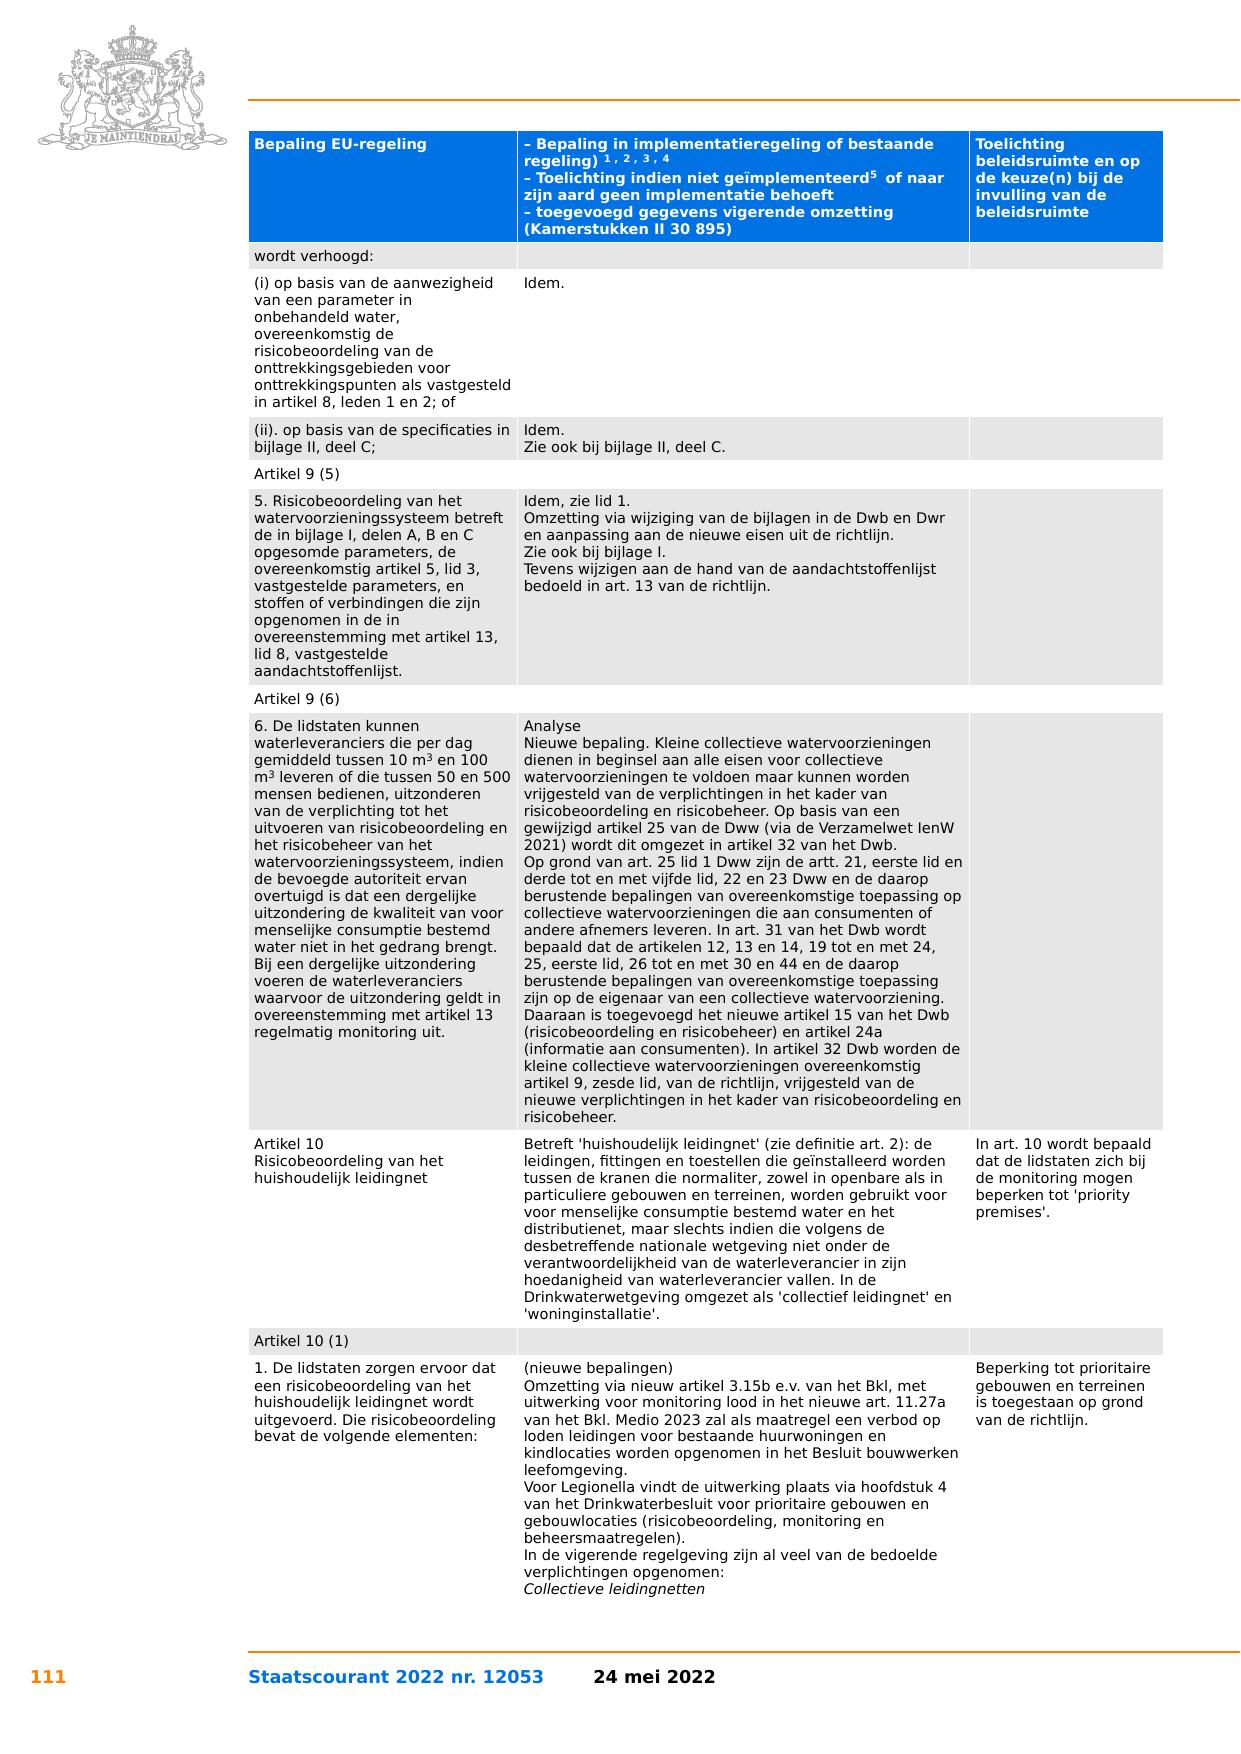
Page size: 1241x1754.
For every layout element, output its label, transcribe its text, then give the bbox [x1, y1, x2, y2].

table_cell 6. De lidstaten kunnen waterleveranciers die per dag gemiddeld tussen 10 m3 en 100 m3 leveren of die tussen 50 en 500 mensen bedienen, uitzonderen van de verplichting tot het uitvoeren van risicobeoordeling en het risicobeheer van het watervoorzieningssysteem, indien de bevoegde autoriteit ervan overtuigd is dat een dergelijke uitzondering de kwaliteit van voor menselijke consumptie bestemd water niet in het gedrang brengt. Bij een dergelijke uitzondering voeren de waterleveranciers waarvoor de uitzondering geldt in overeenstemming met artikel 13 regelmatig monitoring uit. [249, 713, 517, 1130]
table_cell Idem. Zie ook bij bijlage II, deel C. [518, 417, 969, 460]
table_cell (nieuwe bepalingen) Omzetting via nieuw artikel 3.15b e.v. van het Bkl, met uitwerking voor monitoring lood in het nieuwe art. 11.27a van het Bkl. Medio 2023 zal als maatregel een verbod op loden leidingen voor bestaande huurwoningen en kindlocaties worden opgenomen in het Besluit bouwwerken leefomgeving. Voor Legionella vindt de uitwerking plaats via hoofdstuk 4 van het Drinkwaterbesluit voor prioritaire gebouwen en gebouwlocaties (risicobeoordeling, monitoring en beheersmaatregelen). In de vigerende regelgeving zijn al veel van de bedoelde verplichtingen opgenomen: Collectieve leidingnetten [518, 1356, 969, 1603]
table_cell [970, 489, 1163, 685]
picture [38, 25, 227, 150]
table_cell Artikel 9 (5) [249, 461, 517, 488]
table_cell [970, 1328, 1163, 1355]
table_cell (ii). op basis van de specificaties in bijlage II, deel C; [249, 417, 517, 460]
table_cell [970, 461, 1163, 488]
table_cell 5. Risicobeoordeling van het watervoorzieningssysteem betreft de in bijlage I, delen A, B en C opgesomde parameters, de overeenkomstig artikel 5, lid 3, vastgestelde parameters, en stoffen of verbindingen die zijn opgenomen in de in overeenstemming met artikel 13, lid 8, vastgestelde aandachtstoffenlijst. [249, 489, 517, 685]
table_cell wordt verhoogd: [249, 243, 517, 269]
table_cell Idem. [518, 271, 969, 416]
table_cell 1. De lidstaten zorgen ervoor dat een risicobeoordeling van het huishoudelijk leidingnet wordt uitgevoerd. Die risicobeoordeling bevat de volgende elementen: [249, 1356, 517, 1603]
table_cell Idem, zie lid 1. Omzetting via wijziging van de bijlagen in de Dwb en Dwr en aanpassing aan de nieuwe eisen uit de richtlijn. Zie ook bij bijlage I. Tevens wijzigen aan de hand van de aandachtstoffenlijst bedoeld in art. 13 van de richtlijn. [518, 489, 969, 685]
table_cell In art. 10 wordt bepaald dat de lidstaten zich bij de monitoring mogen beperken tot 'priority premises'. [970, 1131, 1163, 1327]
table_cell [970, 713, 1163, 1130]
table_cell Betreft 'huishoudelijk leidingnet' (zie definitie art. 2): de leidingen, fittingen en toestellen die geïnstalleerd worden tussen de kranen die normaliter, zowel in openbare als in particuliere gebouwen en terreinen, worden gebruikt voor voor menselijke consumptie bestemd water en het distributienet, maar slechts indien die volgens de desbetreffende nationale wetgeving niet onder de verantwoordelijkheid van de waterleverancier in zijn hoedanigheid van waterleverancier vallen. In de Drinkwaterwetgeving omgezet als 'collectief leidingnet' en 'woninginstallatie'. [518, 1131, 969, 1327]
table_cell Artikel 10 (1) [249, 1328, 517, 1355]
table_cell (i) op basis van de aanwezigheid van een parameter in onbehandeld water, overeenkomstig de risicobeoordeling van de onttrekkingsgebieden voor onttrekkingspunten als vastgesteld in artikel 8, leden 1 en 2; of [249, 271, 517, 416]
table_cell [518, 243, 969, 269]
table_cell [970, 417, 1163, 460]
table_cell [970, 271, 1163, 416]
table_cell Beperking tot prioritaire gebouwen en terreinen is toegestaan op grond van de richtlijn. [970, 1356, 1163, 1603]
table_cell [970, 686, 1163, 712]
table_cell [518, 686, 969, 712]
table_cell [518, 461, 969, 488]
table_header – Bepaling in implementatieregeling of bestaande regeling) 1, 2, 3, 4 – Toelichting indien niet geïmplementeerd5 of naar zijn aard geen implementatie behoeft – toegevoegd gegevens vigerende omzetting (Kamerstukken II 30 895) [518, 131, 969, 242]
table_cell Artikel 9 (6) [249, 686, 517, 712]
table_cell Analyse Nieuwe bepaling. Kleine collectieve watervoorzieningen dienen in beginsel aan alle eisen voor collectieve watervoorzieningen te voldoen maar kunnen worden vrijgesteld van de verplichtingen in het kader van risicobeoordeling en risicobeheer. Op basis van een gewijzigd artikel 25 van de Dww (via de Verzamelwet IenW 2021) wordt dit omgezet in artikel 32 van het Dwb. Op grond van art. 25 lid 1 Dww zijn de artt. 21, eerste lid en derde tot en met vijfde lid, 22 en 23 Dww en de daarop berustende bepalingen van overeenkomstige toepassing op collectieve watervoorzieningen die aan consumenten of andere afnemers leveren. In art. 31 van het Dwb wordt bepaald dat de artikelen 12, 13 en 14, 19 tot en met 24, 25, eerste lid, 26 tot en met 30 en 44 en de daarop berustende bepalingen van overeenkomstige toepassing zijn op de eigenaar van een collectieve watervoorziening. Daaraan is toegevoegd het nieuwe artikel 15 van het Dwb (risicobeoordeling en risicobeheer) en artikel 24a (informatie aan consumenten). In artikel 32 Dwb worden de kleine collectieve watervoorzieningen overeenkomstig artikel 9, zesde lid, van de richtlijn, vrijgesteld van de nieuwe verplichtingen in het kader van risicobeoordeling en risicobeheer. [518, 713, 969, 1130]
table_cell [970, 243, 1163, 269]
table_header Bepaling EU-regeling [249, 131, 517, 242]
table_header Toelichting beleidsruimte en op de keuze(n) bij de invulling van de beleidsruimte [970, 131, 1163, 242]
table_cell [518, 1328, 969, 1355]
table_cell Artikel 10 Risicobeoordeling van het huishoudelijk leidingnet [249, 1131, 517, 1327]
